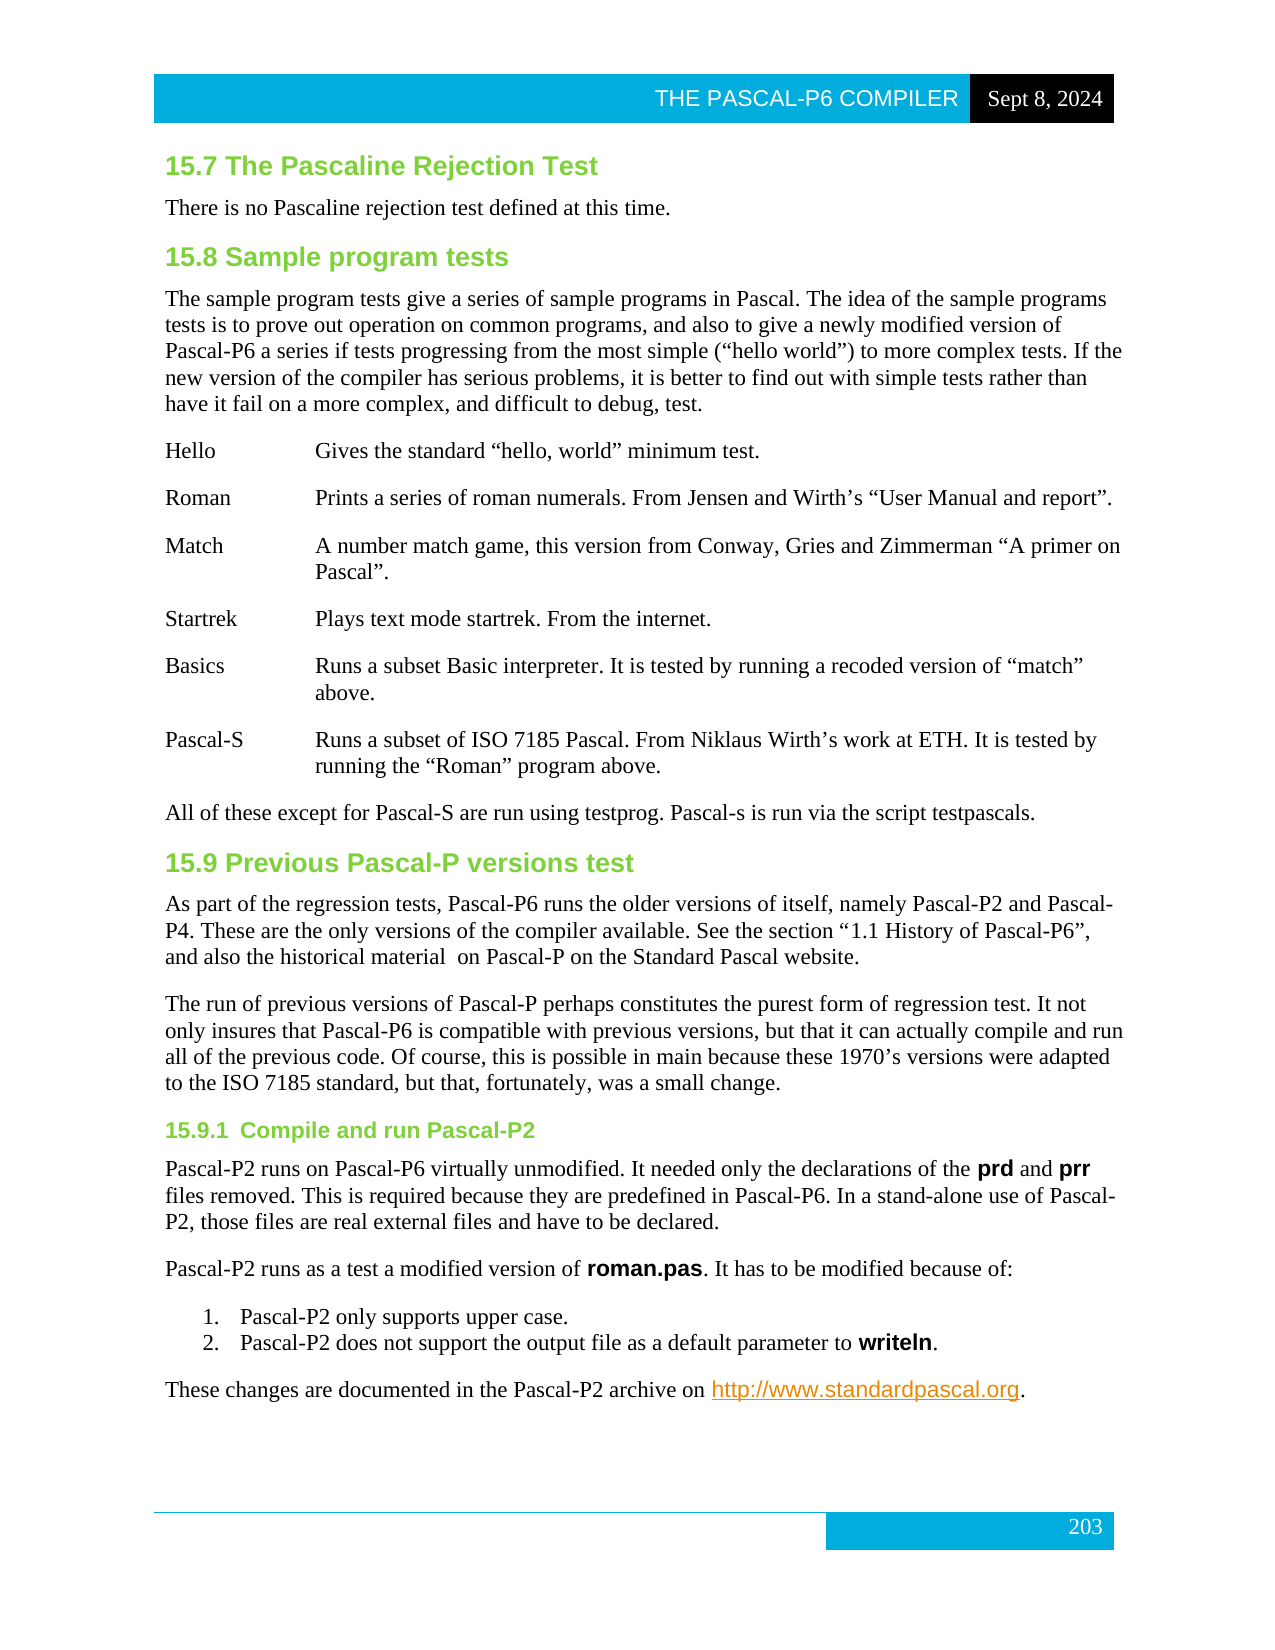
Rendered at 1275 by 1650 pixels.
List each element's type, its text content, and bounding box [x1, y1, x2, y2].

subtitle The Pascaline Rejection Test [165, 150, 1125, 181]
text The sample program tests give a series of sample programs in Pascal. The idea of the sample programs tests is to prove out operation on common programs, and also to give a newly modified version of Pascal-P6 a series if tests progressing from the most simple (“hello world”) to more complex tests. If the new version of the compiler has serious problems, it is better to find out with simple tests rather than have it fail on a more complex, and difficult to debug, test. [165, 285, 1125, 416]
text Pascal-S Runs a subset of ISO 7185 Pascal. From Niklaus Wirth’s work at ETH. It is tested by running the “Roman” program above. [165, 726, 1125, 779]
text Startrek Plays text mode startrek. From the internet. [165, 605, 1125, 632]
text Roman Prints a series of roman numerals. From Jensen and Wirth’s “User Manual and report”. [165, 484, 1125, 511]
text The run of previous versions of Pascal-P perhaps constitutes the purest form of regression test. It not only insures that Pascal-P6 is compatible with previous versions, but that it can actually compile and run all of the previous code. Of course, this is possible in main because these 1970’s versions were adapted to the ISO 7185 standard, but that, fortunately, was a small change. [165, 990, 1125, 1096]
text Basics Runs a subset Basic interpreter. It is tested by running a recoded version of “match” above. [165, 652, 1125, 705]
text All of these except for Pascal-S are run using testprog. Pascal-s is run via the script testpascals. [165, 799, 1125, 826]
subtitle Compile and run Pascal-P2 [165, 1117, 1125, 1143]
text These changes are documented in the Pascal-P2 archive on http://www.standardpascal.org. [165, 1376, 1125, 1403]
list Pascal-P2 only supports upper case. [202, 1303, 1125, 1329]
subtitle Sample program tests [165, 241, 1125, 272]
text Hello Gives the standard “hello, world” minimum test. [165, 437, 1125, 464]
text Pascal-P2 runs on Pascal-P6 virtually unmodified. It needed only the declarations of the prd and prr files removed. This is required because they are predefined in Pascal-P6. In a stand-alone use of Pascal-P2, those files are real external files and have to be declared. [165, 1155, 1125, 1234]
text Pascal-P2 runs as a test a modified version of roman.pas. It has to be modified because of: [165, 1255, 1125, 1282]
text There is no Pascaline rejection test defined at this time. [165, 194, 1125, 220]
list Pascal-P2 does not support the output file as a default parameter to writeln. [202, 1329, 1125, 1356]
text As part of the regression tests, Pascal-P6 runs the older versions of itself, namely Pascal-P2 and Pascal-P4. These are the only versions of the compiler available. See the section “1.1 History of Pascal-P6”, and also the historical material on Pascal-P on the Standard Pascal website. [165, 890, 1125, 969]
subtitle Previous Pascal-P versions test [165, 847, 1125, 878]
text Match A number match game, this version from Conway, Gries and Zimmerman “A primer on Pascal”. [165, 532, 1125, 584]
